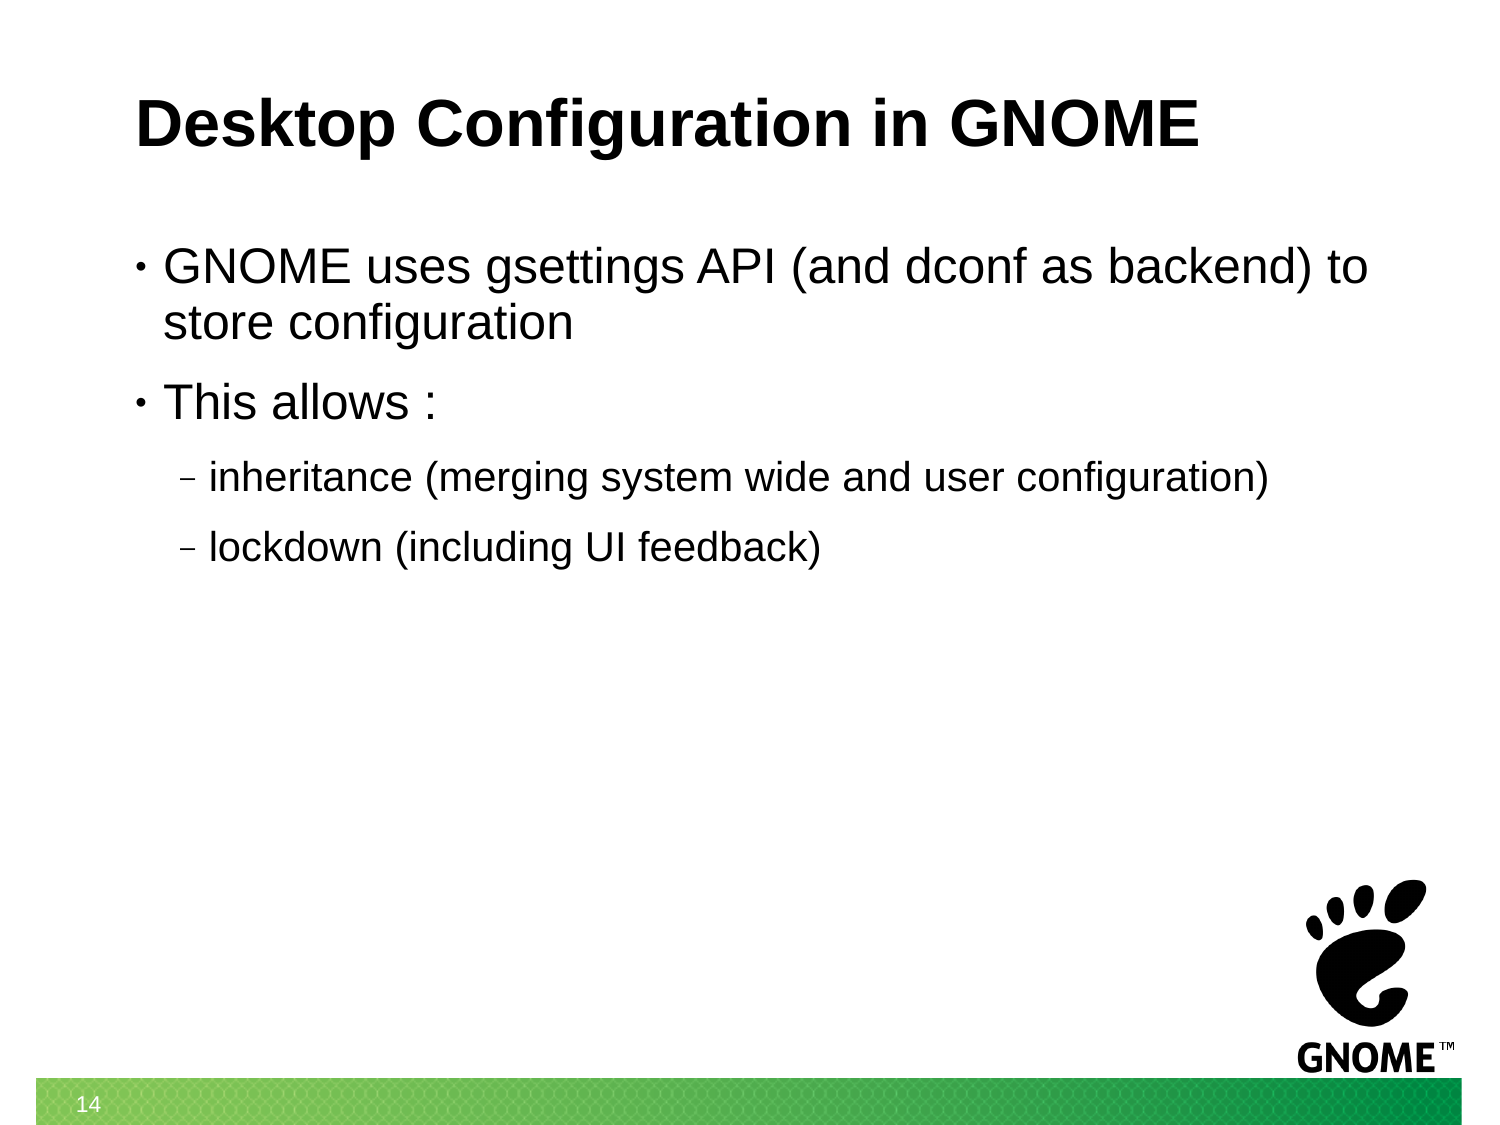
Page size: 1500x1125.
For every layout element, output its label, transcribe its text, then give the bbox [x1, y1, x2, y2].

list GNOME uses gsettings API (and dconf as backend) to store configuration This allows : inheritance (merging system wide and user configuration) lockdown (including UI feedback) [135, 238, 1372, 892]
picture [36, 872, 1462, 1125]
title Desktop Configuration in GNOME [135, 41, 1372, 204]
